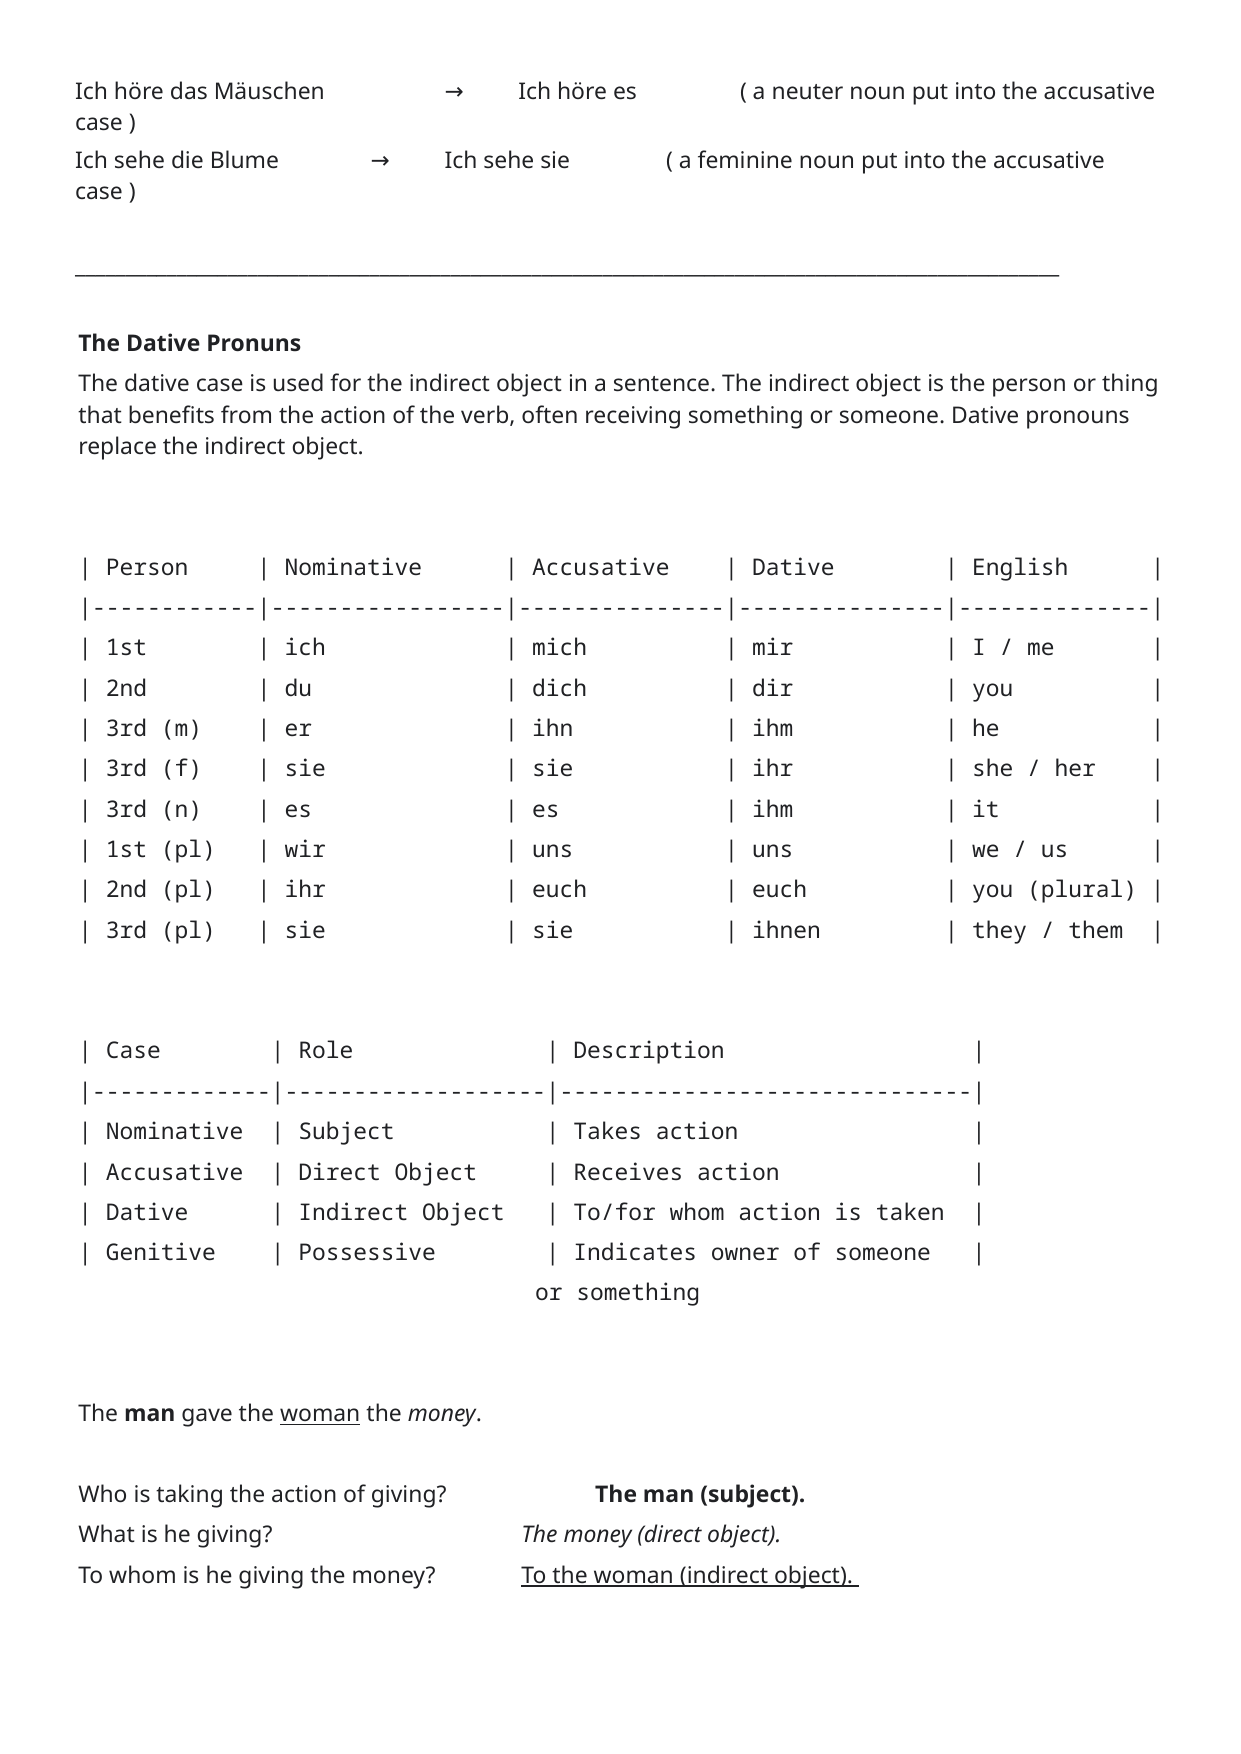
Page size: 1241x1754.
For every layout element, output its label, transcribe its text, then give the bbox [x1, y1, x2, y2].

text | Nominative | Subject | Takes action | [78, 1115, 1165, 1146]
text | 2nd | du | dich | dir | you | [78, 672, 1165, 703]
text What is he giving? The money (direct object). [78, 1518, 1165, 1549]
text | Genitive | Possessive | Indicates owner of someone | [78, 1236, 1165, 1267]
text _________________________________________________________________________________________________ [75, 249, 1165, 281]
text | 3rd (n) | es | es | ihm | it | [78, 793, 1165, 824]
text | 1st | ich | mich | mir | I / me | [78, 631, 1165, 663]
text | 3rd (pl) | sie | sie | ihnen | they / them | [78, 913, 1165, 945]
text | Dative | Indirect Object | To/for whom action is taken | [78, 1196, 1165, 1227]
text | Accusative | Direct Object | Receives action | [78, 1155, 1165, 1187]
text | 1st (pl) | wir | uns | uns | we / us | [78, 833, 1165, 864]
text | 3rd (f) | sie | sie | ihr | she / her | [78, 752, 1165, 783]
text or something [78, 1276, 1165, 1308]
text | Case | Role | Description | [78, 1034, 1165, 1066]
text The man gave the woman the money. [78, 1397, 1165, 1428]
text Who is taking the action of giving? The man (subject). [78, 1478, 1165, 1509]
text To whom is he giving the money? To the woman (indirect object). [78, 1558, 1165, 1590]
text Ich sehe die Blume → Ich sehe sie ( a feminine noun put into the accusative case ) [75, 143, 1165, 206]
text | Person | Nominative | Accusative | Dative | English | [78, 551, 1165, 582]
text | 3rd (m) | er | ihn | ihm | he | [78, 712, 1165, 743]
text |------------|-----------------|---------------|---------------|--------------| [78, 591, 1165, 622]
text The dative case is used for the indirect object in a sentence. The indirect object is the person or thing that benefits from the action of the verb, often receiving something or someone. Dative pronouns replace the indirect object. [78, 367, 1165, 461]
text |-------------|-------------------|------------------------------| [78, 1075, 1165, 1106]
text Ich höre das Mäuschen → Ich höre es ( a neuter noun put into the accusative case ) [75, 75, 1165, 137]
text | 2nd (pl) | ihr | euch | euch | you (plural) | [78, 873, 1165, 904]
text The Dative Pronuns [78, 327, 1165, 358]
